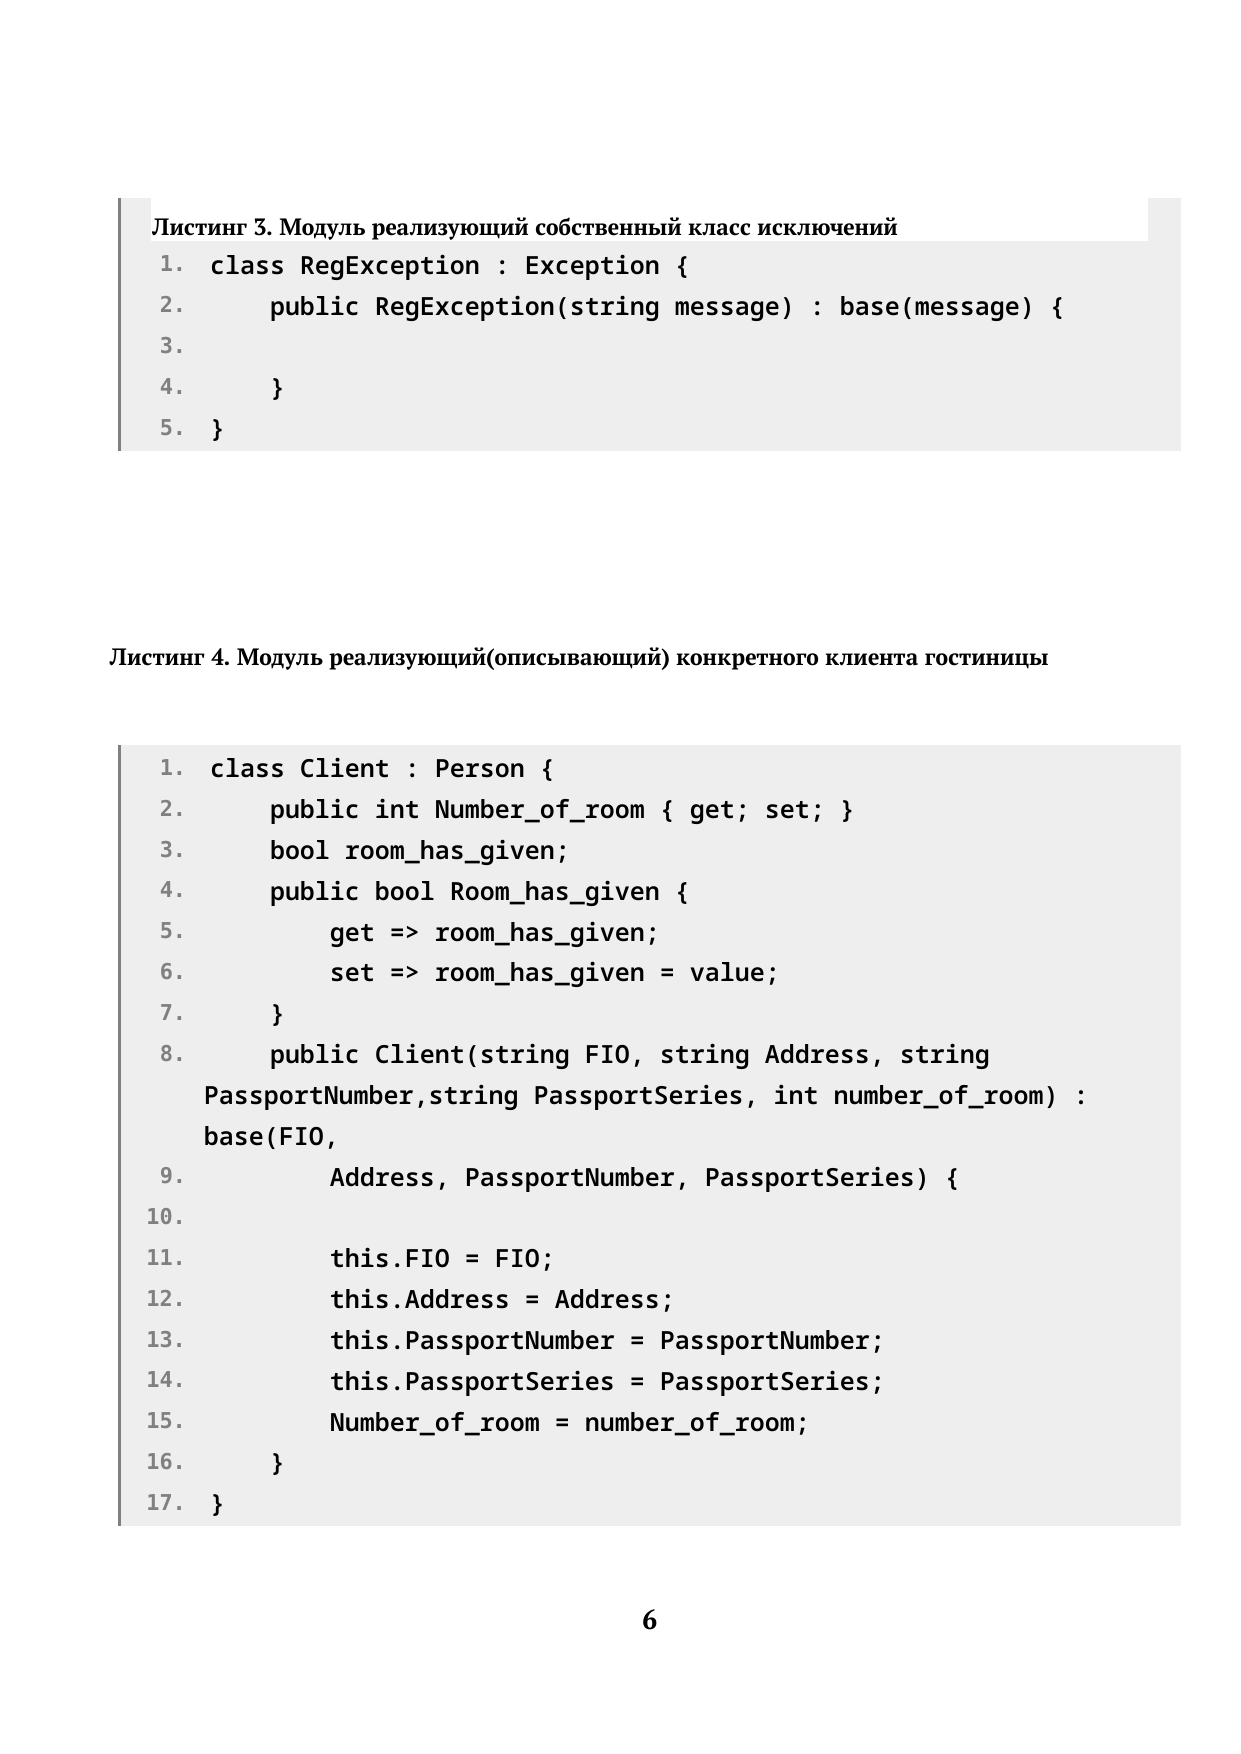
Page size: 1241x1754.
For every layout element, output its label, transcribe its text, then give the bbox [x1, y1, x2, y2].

list } [121, 990, 1181, 1030]
list bool room_has_given; [121, 827, 1181, 867]
list public RegException(string message) : base(message) { [121, 282, 1181, 322]
list this.FIO = FIO; [121, 1235, 1181, 1275]
list } [121, 405, 1181, 451]
list public int Number_of_room { get; set; } [121, 786, 1181, 826]
list Address, PassportNumber, PassportSeries) { [121, 1153, 1181, 1193]
list this.PassportSeries = PassportSeries; [121, 1357, 1181, 1397]
list public Client(string FIO, string Address, string PassportNumber,string PassportSeries, int number_of_room) : base(FIO, [121, 1031, 1181, 1152]
list class RegException : Exception { [121, 198, 1181, 281]
text Листинг 3. Модуль реализующий собственный класс исключений [151, 212, 1148, 241]
list get => room_has_given; [121, 908, 1181, 948]
list class Client : Person { [121, 745, 1181, 785]
list this.Address = Address; [121, 1276, 1181, 1316]
list public bool Room_has_given { [121, 867, 1181, 907]
list } [121, 364, 1181, 404]
list set => room_has_given = value; [121, 949, 1181, 989]
list Number_of_room = number_of_room; [121, 1398, 1181, 1438]
list } [121, 1480, 1181, 1526]
list this.PassportNumber = PassportNumber; [121, 1317, 1181, 1357]
list } [121, 1439, 1181, 1479]
text Листинг 4. Модуль реализующий(описывающий) конкретного клиента гостиницы [108, 642, 1193, 670]
